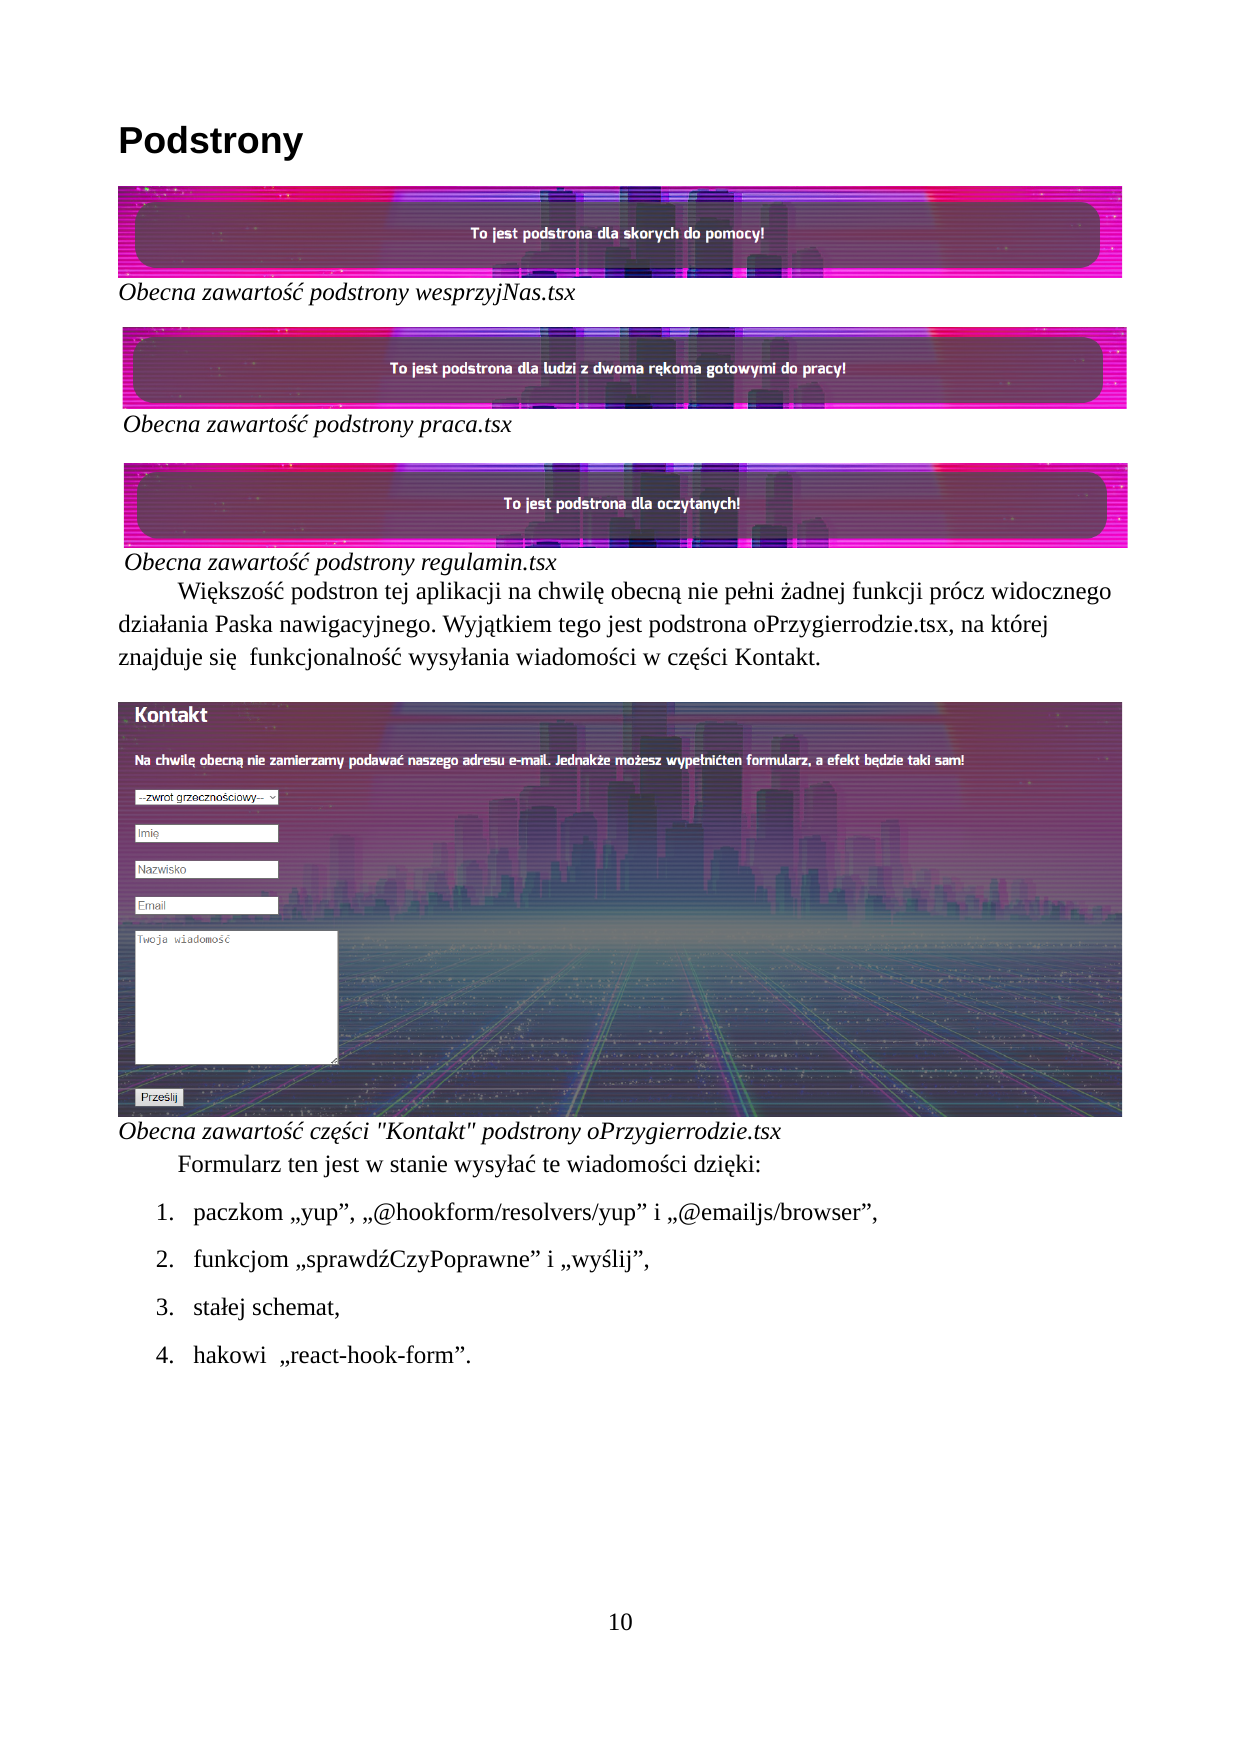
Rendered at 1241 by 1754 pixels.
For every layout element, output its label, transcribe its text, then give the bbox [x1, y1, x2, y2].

list funkcjom „sprawdźCzyPoprawne” i „wyślij”, [156, 1244, 1122, 1273]
picture [123, 463, 1128, 548]
text Obecna zawartość podstrony praca.tsx [123, 409, 1127, 438]
list stałej schemat, [156, 1292, 1122, 1321]
text Obecna zawartość części "Kontakt" podstrony oPrzygierrodzie.tsx [118, 1117, 1122, 1145]
list paczkom „yup”, „@hookform/resolvers/yup” i „@emailjs/browser”, [156, 1197, 1122, 1226]
text Formularz ten jest w stanie wysyłać te wiadomości dzięki: [118, 1145, 1122, 1178]
text Obecna zawartość podstrony wesprzyjNas.tsx [118, 278, 1122, 306]
text Większość podstron tej aplikacji na chwilę obecną nie pełni żadnej funkcji prócz widocznego działania Paska nawigacyjnego. Wyjątkiem tego jest podstrona oPrzygierrodzie.tsx, na której znajduje się funkcjonalność wysyłania wiadomości w części Kontakt. [118, 306, 1128, 671]
picture [122, 327, 1127, 409]
picture [118, 186, 1123, 278]
text Obecna zawartość podstrony regulamin.tsx [124, 548, 1128, 576]
subtitle Podstrony [118, 118, 1122, 161]
list hakowi „react-hook-form”. [156, 1340, 1122, 1368]
text [118, 690, 1122, 702]
picture [118, 702, 1123, 1117]
text [118, 174, 1122, 186]
